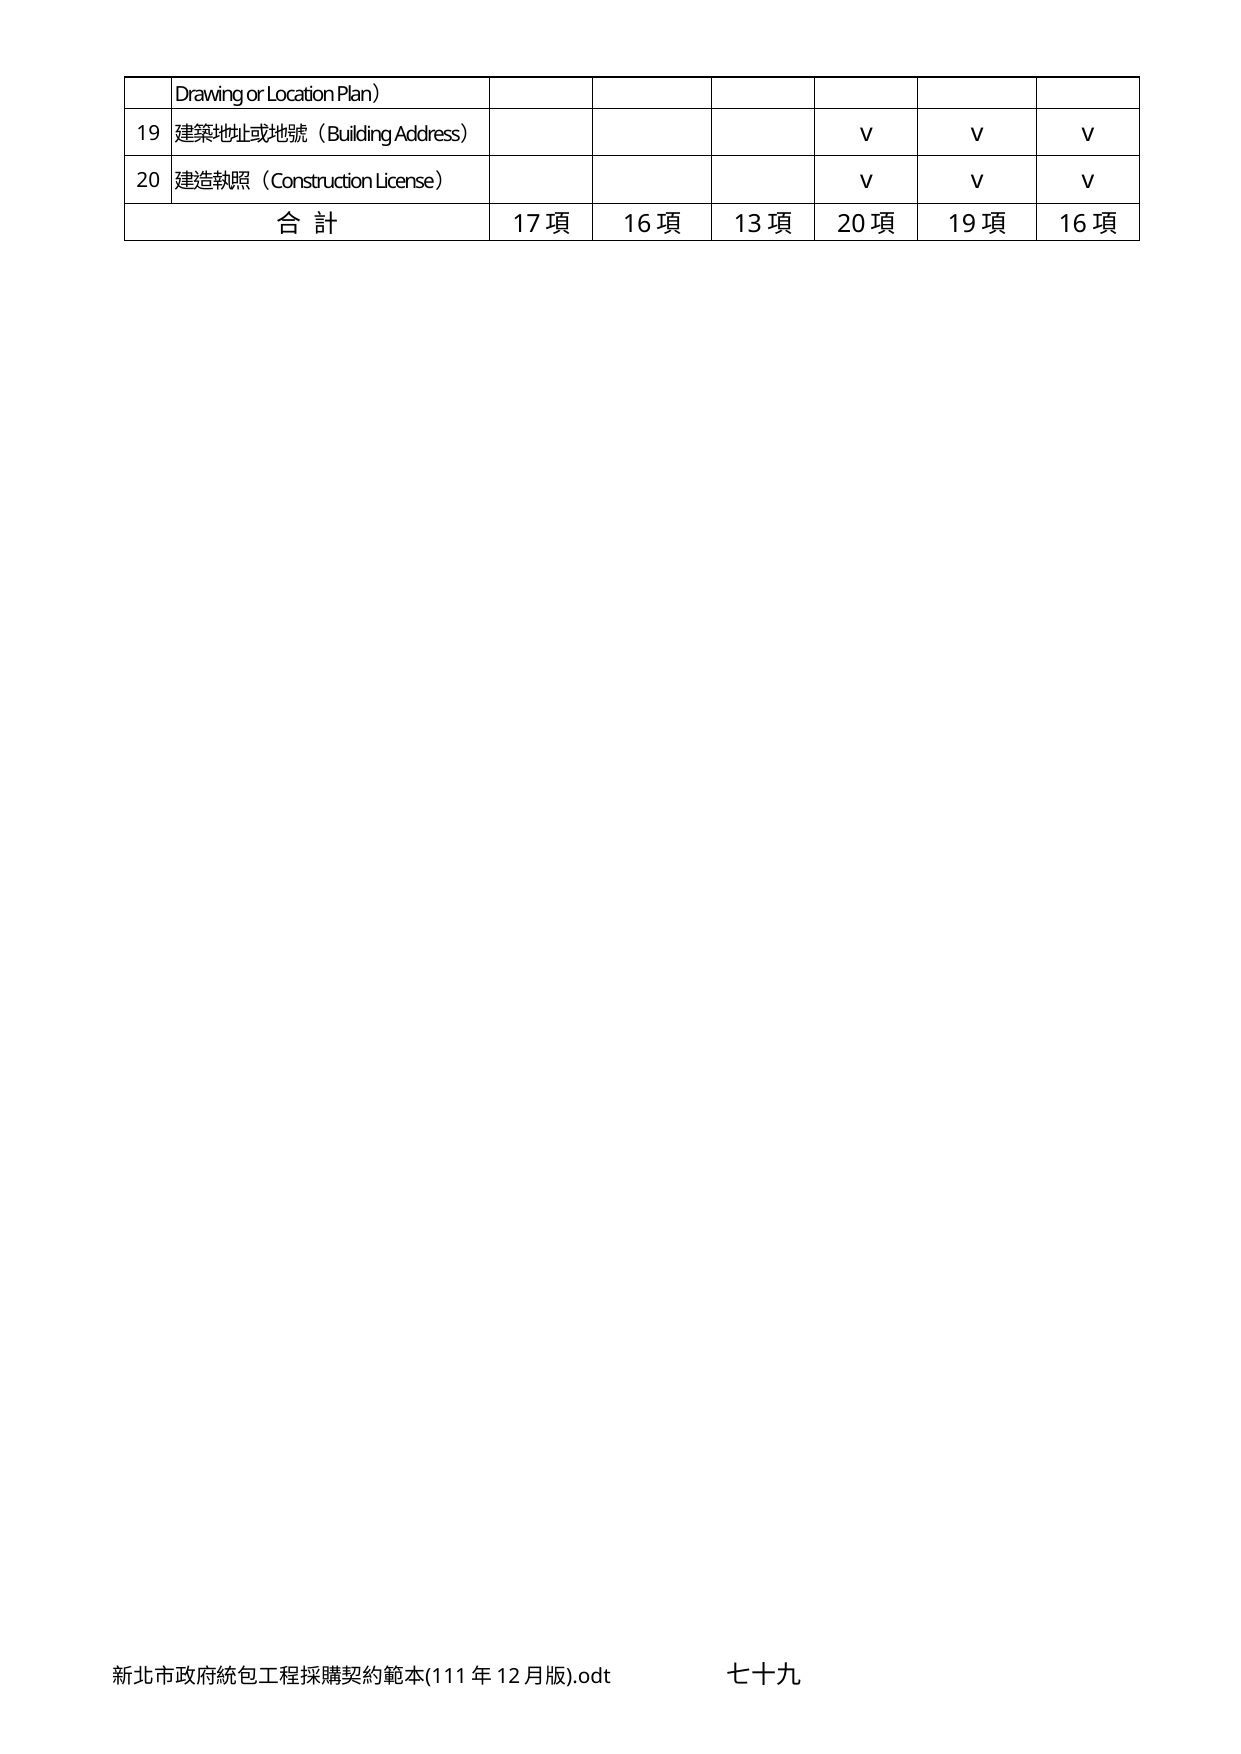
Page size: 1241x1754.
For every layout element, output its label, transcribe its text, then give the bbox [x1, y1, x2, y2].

table_cell [490, 78, 592, 108]
table_cell [1037, 78, 1139, 108]
table_cell 建造執照（Construction License） [172, 156, 489, 202]
table_cell v [815, 156, 917, 202]
table_cell [593, 109, 711, 155]
table_cell 建築地址或地號（Building Address） [172, 109, 489, 155]
table_cell v [918, 109, 1036, 155]
table_cell [125, 78, 171, 108]
table_cell 13項 [712, 204, 814, 240]
table_cell [815, 78, 917, 108]
table_cell v [1037, 156, 1139, 202]
table_cell 17項 [490, 204, 592, 240]
table_cell [490, 156, 592, 202]
table_cell 16項 [593, 204, 711, 240]
table_cell [712, 156, 814, 202]
table_cell 19項 [918, 204, 1036, 240]
table_cell [712, 109, 814, 155]
table_cell Drawing or Location Plan） [172, 78, 489, 108]
table_cell 19 [125, 109, 171, 155]
table_cell [490, 109, 592, 155]
table_cell 20 [125, 156, 171, 202]
table_cell v [918, 156, 1036, 202]
table_cell [712, 78, 814, 108]
table_cell v [815, 109, 917, 155]
table_cell [593, 156, 711, 202]
table_cell v [1037, 109, 1139, 155]
table_cell [918, 78, 1036, 108]
table_cell [593, 78, 711, 108]
table_cell 20項 [815, 204, 917, 240]
table_cell 16項 [1037, 204, 1139, 240]
table_cell 合 計 [125, 204, 489, 240]
